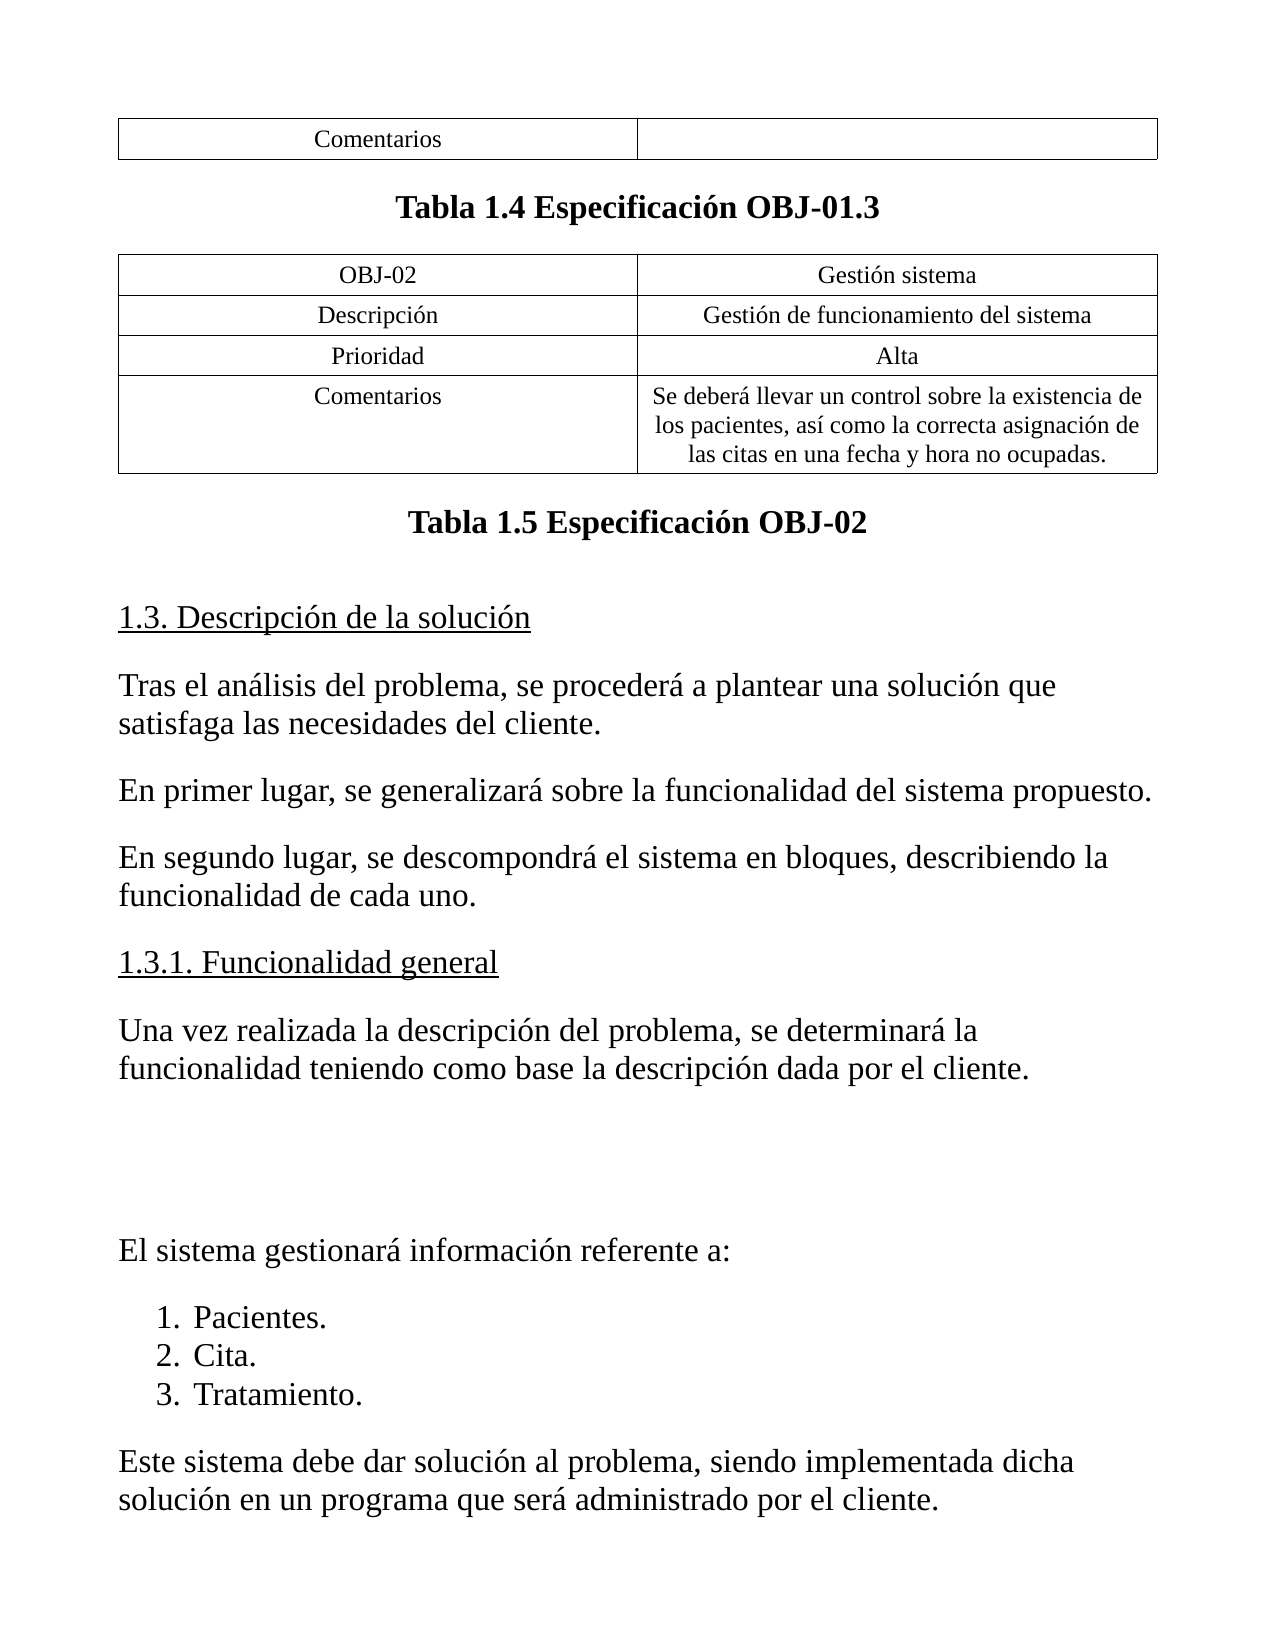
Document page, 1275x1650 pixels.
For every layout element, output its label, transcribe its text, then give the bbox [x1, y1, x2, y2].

text El sistema gestionará información referente a: [118, 1230, 1157, 1269]
text 1.3. Descripción de la solución [118, 598, 1157, 636]
table_cell [638, 119, 1157, 158]
table_cell Alta [638, 336, 1157, 375]
text 1.3.1. Funcionalidad general [118, 943, 1157, 981]
list Pacientes. [156, 1297, 1157, 1336]
table_header OBJ-02 [119, 255, 637, 295]
table_header Gestión sistema [638, 255, 1157, 295]
table_cell Comentarios [119, 376, 637, 473]
table_cell Prioridad [119, 336, 637, 375]
list Cita. [156, 1336, 1157, 1374]
table_cell Descripción [119, 296, 637, 335]
list Tratamiento. [156, 1374, 1157, 1412]
text Tabla 1.4 Especificación OBJ-01.3 [118, 187, 1157, 226]
text Este sistema debe dar solución al problema, siendo implementada dicha solución en un programa que será administrado por el cliente. [118, 1441, 1157, 1518]
table_cell Comentarios [119, 119, 637, 158]
text Una vez realizada la descripción del problema, se determinará la funcionalidad teniendo como base la descripción dada por el cliente. [118, 1010, 1157, 1087]
text En primer lugar, se generalizará sobre la funcionalidad del sistema propuesto. [118, 770, 1157, 809]
table_cell Gestión de funcionamiento del sistema [638, 296, 1157, 335]
table_cell Se deberá llevar un control sobre la existencia de los pacientes, así como la correcta asignación de las citas en una fecha y hora no ocupadas. [638, 376, 1157, 473]
text Tabla 1.5 Especificación OBJ-02 [118, 502, 1157, 540]
text Tras el análisis del problema, se procederá a plantear una solución que satisfaga las necesidades del cliente. [118, 665, 1157, 742]
text En segundo lugar, se descompondrá el sistema en bloques, describiendo la funcionalidad de cada uno. [118, 837, 1157, 914]
